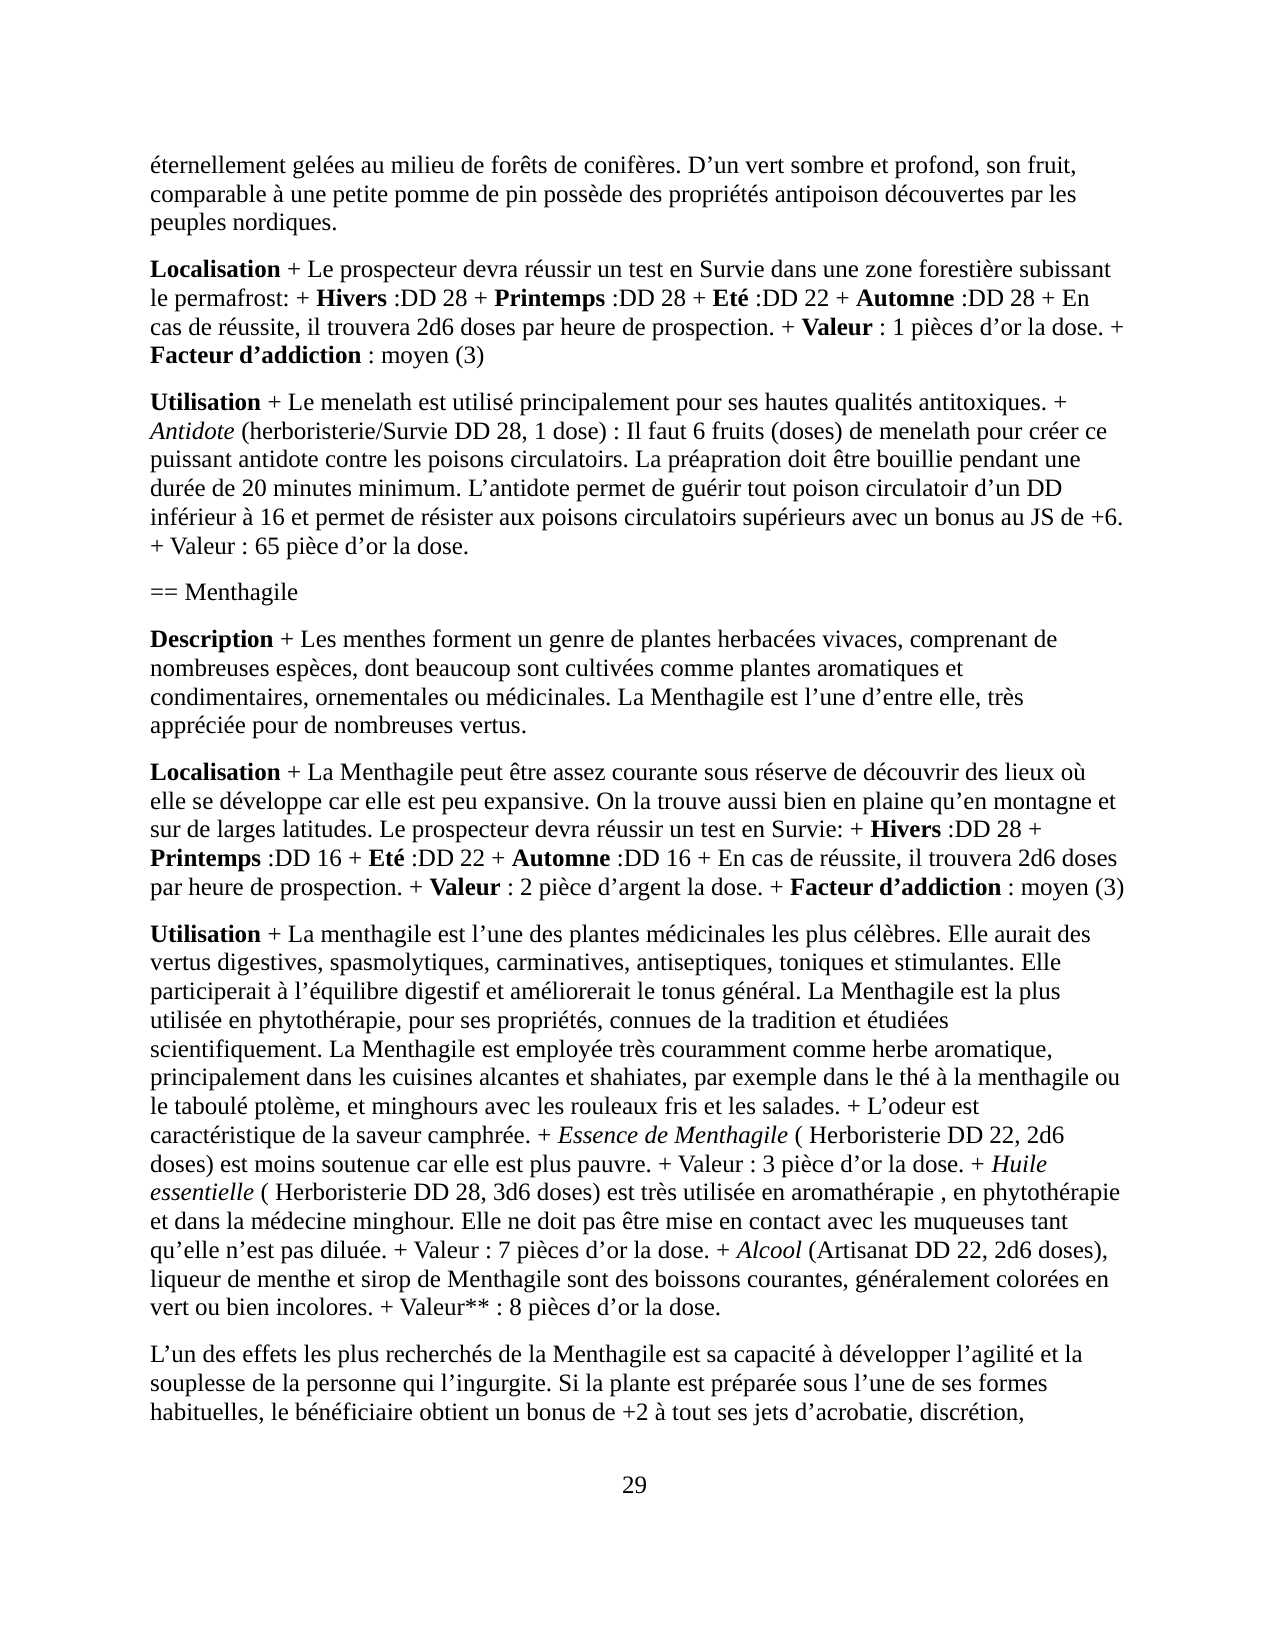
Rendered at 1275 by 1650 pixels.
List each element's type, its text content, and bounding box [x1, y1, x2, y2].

text Utilisation + Le menelath est utilisé principalement pour ses hautes qualités antitoxiques. + Antidote (herboristerie/Survie DD 28, 1 dose) : Il faut 6 fruits (doses) de menelath pour créer ce puissant antidote contre les poisons circulatoirs. La préapration doit être bouillie pendant une durée de 20 minutes minimum. L’antidote permet de guérir tout poison circulatoir d’un DD inférieur à 16 et permet de résister aux poisons circulatoirs supérieurs avec un bonus au JS de +6. + Valeur : 65 pièce d’or la dose. [150, 387, 1125, 559]
text Localisation + La Menthagile peut être assez courante sous réserve de découvrir des lieux où elle se développe car elle est peu expansive. On la trouve aussi bien en plaine qu’en montagne et sur de larges latitudes. Le prospecteur devra réussir un test en Survie: + Hivers :DD 28 + Printemps :DD 16 + Eté :DD 22 + Automne :DD 16 + En cas de réussite, il trouvera 2d6 doses par heure de prospection. + Valeur : 2 pièce d’argent la dose. + Facteur d’addiction : moyen (3) [150, 757, 1125, 901]
text éternellement gelées au milieu de forêts de conifères. D’un vert sombre et profond, son fruit, comparable à une petite pomme de pin possède des propriétés antipoison découvertes par les peuples nordiques. [150, 150, 1125, 236]
text Utilisation + La menthagile est l’une des plantes médicinales les plus célèbres. Elle aurait des vertus digestives, spasmolytiques, carminatives, antiseptiques, toniques et stimulantes. Elle participerait à l’équilibre digestif et améliorerait le tonus général. La Menthagile est la plus utilisée en phytothérapie, pour ses propriétés, connues de la tradition et étudiées scientifiquement. La Menthagile est employée très couramment comme herbe aromatique, principalement dans les cuisines alcantes et shahiates, par exemple dans le thé à la menthagile ou le taboulé ptolème, et minghours avec les rouleaux fris et les salades. + L’odeur est caractéristique de la saveur camphrée. + Essence de Menthagile ( Herboristerie DD 22, 2d6 doses) est moins soutenue car elle est plus pauvre. + Valeur : 3 pièce d’or la dose. + Huile essentielle ( Herboristerie DD 28, 3d6 doses) est très utilisée en aromathérapie , en phytothérapie et dans la médecine minghour. Elle ne doit pas être mise en contact avec les muqueuses tant qu’elle n’est pas diluée. + Valeur : 7 pièces d’or la dose. + Alcool (Artisanat DD 22, 2d6 doses), liqueur de menthe et sirop de Menthagile sont des boissons courantes, généralement colorées en vert ou bien incolores. + Valeur** : 8 pièces d’or la dose. [150, 919, 1125, 1321]
text Description + Les menthes forment un genre de plantes herbacées vivaces, comprenant de nombreuses espèces, dont beaucoup sont cultivées comme plantes aromatiques et condimentaires, ornementales ou médicinales. La Menthagile est l’une d’entre elle, très appréciée pour de nombreuses vertus. [150, 624, 1125, 739]
text Localisation + Le prospecteur devra réussir un test en Survie dans une zone forestière subissant le permafrost: + Hivers :DD 28 + Printemps :DD 28 + Eté :DD 22 + Automne :DD 28 + En cas de réussite, il trouvera 2d6 doses par heure de prospection. + Valeur : 1 pièces d’or la dose. + Facteur d’addiction : moyen (3) [150, 254, 1125, 369]
text == Menthagile [150, 577, 1125, 606]
text L’un des effets les plus recherchés de la Menthagile est sa capacité à développer l’agilité et la souplesse de la personne qui l’ingurgite. Si la plante est préparée sous l’une de ses formes habituelles, le bénéficiaire obtient un bonus de +2 à tout ses jets d’acrobatie, discrétion, [150, 1339, 1125, 1425]
